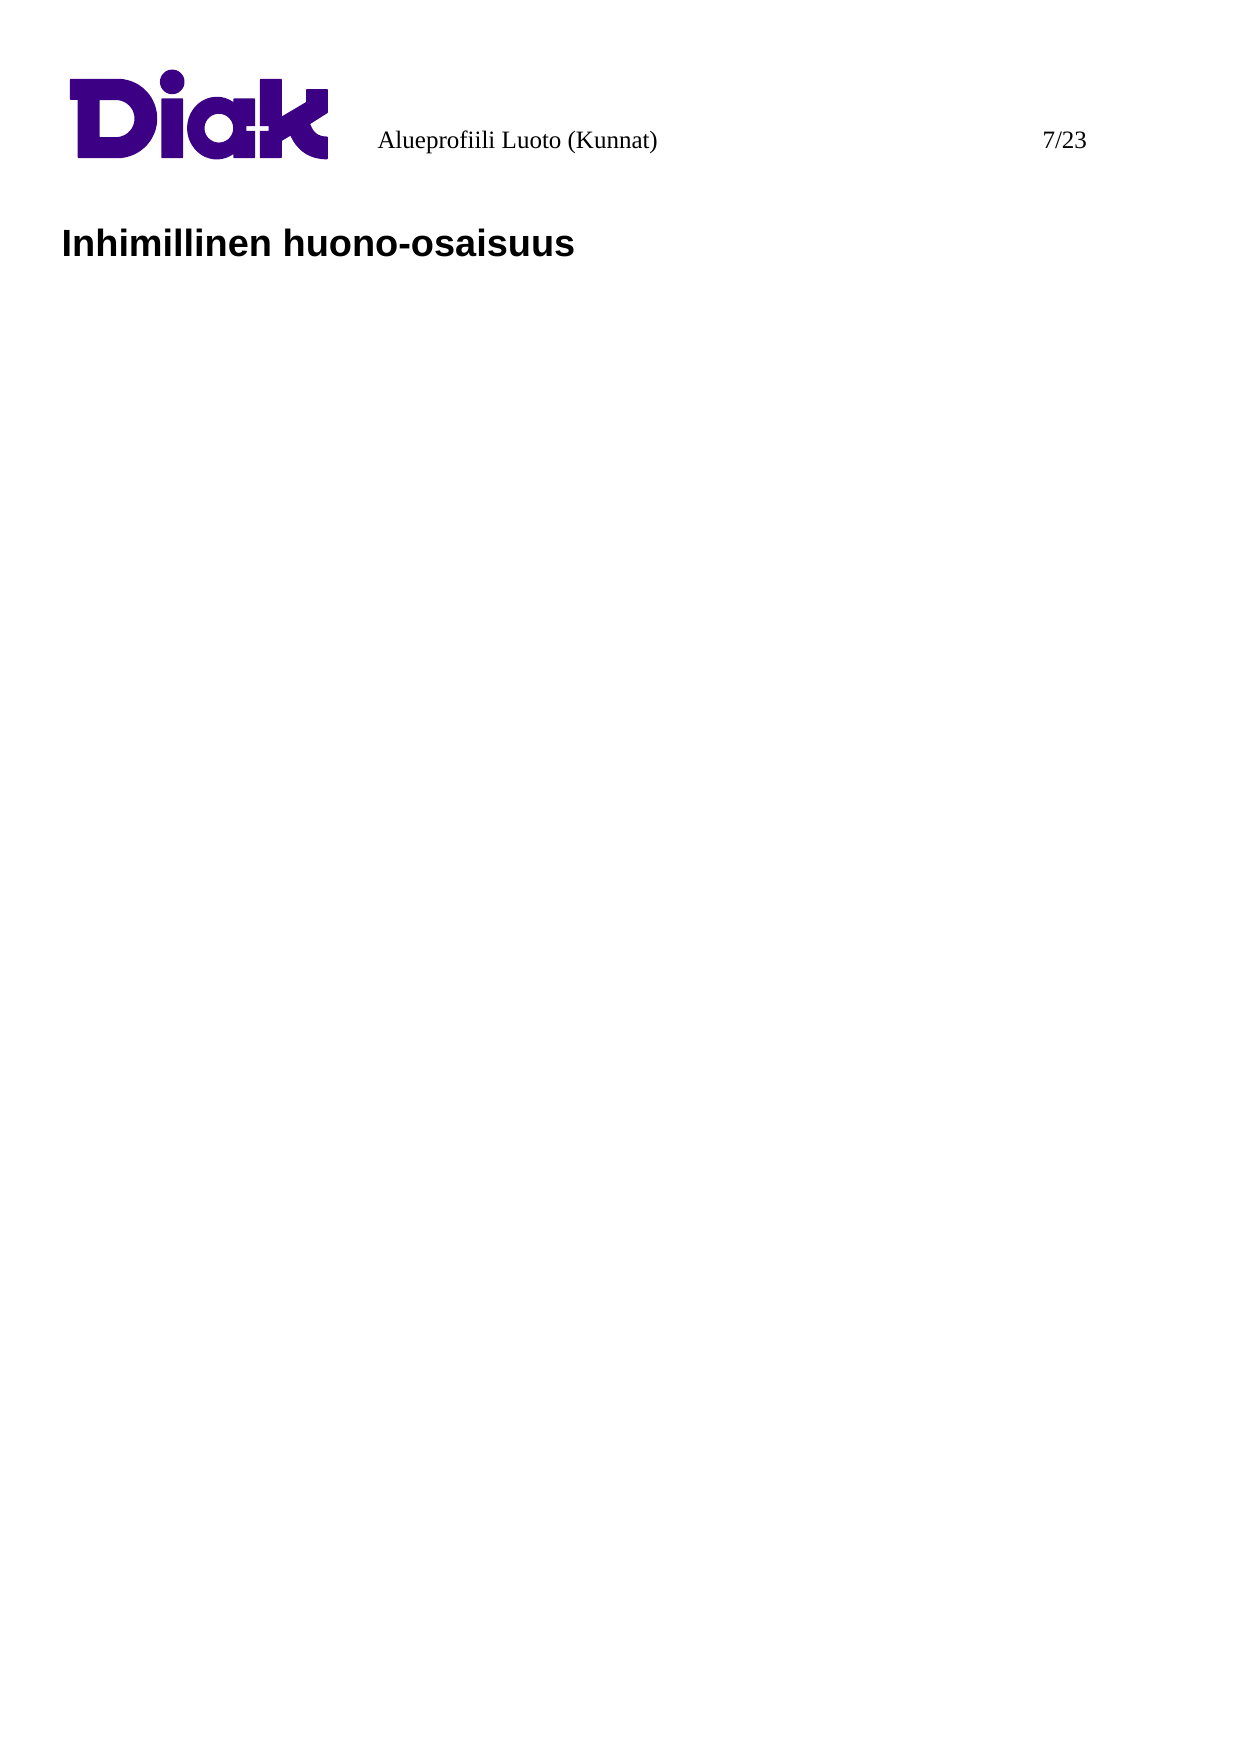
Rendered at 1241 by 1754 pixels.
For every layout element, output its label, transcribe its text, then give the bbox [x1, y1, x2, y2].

subtitle Inhimillinen huono-osaisuus [61, 221, 1179, 265]
